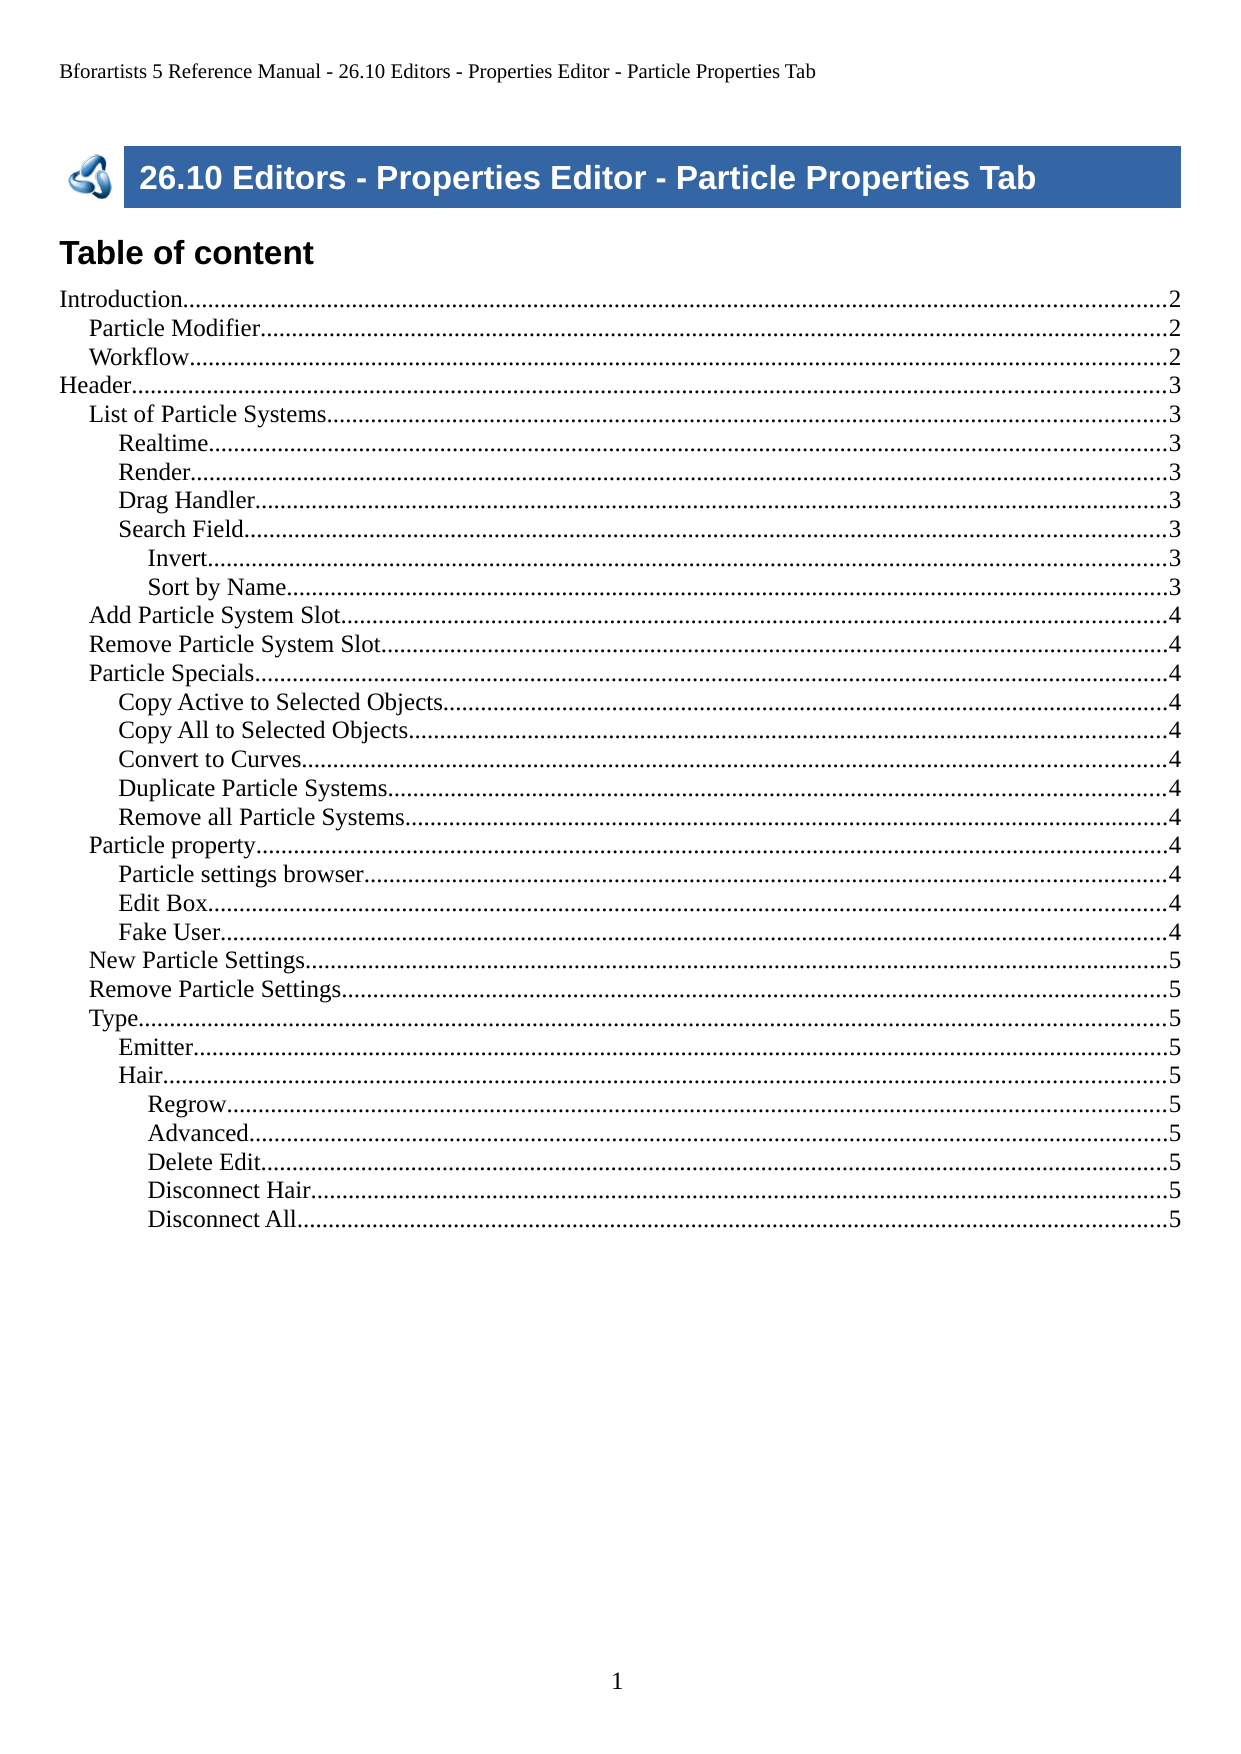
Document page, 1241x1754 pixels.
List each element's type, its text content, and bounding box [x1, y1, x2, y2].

text Workflow 2 [88, 342, 1181, 371]
text Convert to Curves 4 [118, 744, 1181, 773]
text Type 5 [88, 1003, 1181, 1032]
text List of Particle Systems 3 [88, 399, 1181, 428]
text Disconnect Hair 5 [147, 1176, 1181, 1204]
text Particle settings browser 4 [118, 859, 1181, 888]
text Header 3 [59, 371, 1181, 399]
text Duplicate Particle Systems 4 [118, 773, 1181, 802]
text Realtime 3 [118, 428, 1181, 457]
text Remove all Particle Systems 4 [118, 802, 1181, 831]
text Introduction 2 [59, 284, 1181, 313]
text Fake User 4 [118, 917, 1181, 946]
text Particle Modifier 2 [88, 313, 1181, 342]
text Invert 3 [147, 543, 1181, 572]
text Advanced 5 [147, 1118, 1181, 1147]
table_header 26.10 Editors - Properties Editor - Particle Properties Tab [124, 146, 1181, 208]
text Sort by Name 3 [147, 572, 1181, 601]
text Copy All to Selected Objects 4 [118, 716, 1181, 744]
text Add Particle System Slot 4 [88, 601, 1181, 629]
picture [65, 152, 114, 202]
text Particle property 4 [88, 831, 1181, 859]
text New Particle Settings 5 [88, 946, 1181, 974]
text Hair 5 [118, 1061, 1181, 1089]
text Drag Handler 3 [118, 486, 1181, 514]
text Edit Box 4 [118, 888, 1181, 917]
text Disconnect All 5 [147, 1204, 1181, 1233]
text Remove Particle System Slot 4 [88, 629, 1181, 658]
text Regrow 5 [147, 1089, 1181, 1118]
text Search Field 3 [118, 514, 1181, 543]
text Remove Particle Settings 5 [88, 974, 1181, 1003]
text Delete Edit 5 [147, 1147, 1181, 1176]
text Copy Active to Selected Objects 4 [118, 687, 1181, 716]
table_header [59, 146, 124, 208]
subtitle Table of content [59, 233, 1181, 272]
text Render 3 [118, 457, 1181, 486]
text Particle Specials 4 [88, 658, 1181, 687]
text Emitter 5 [118, 1032, 1181, 1061]
